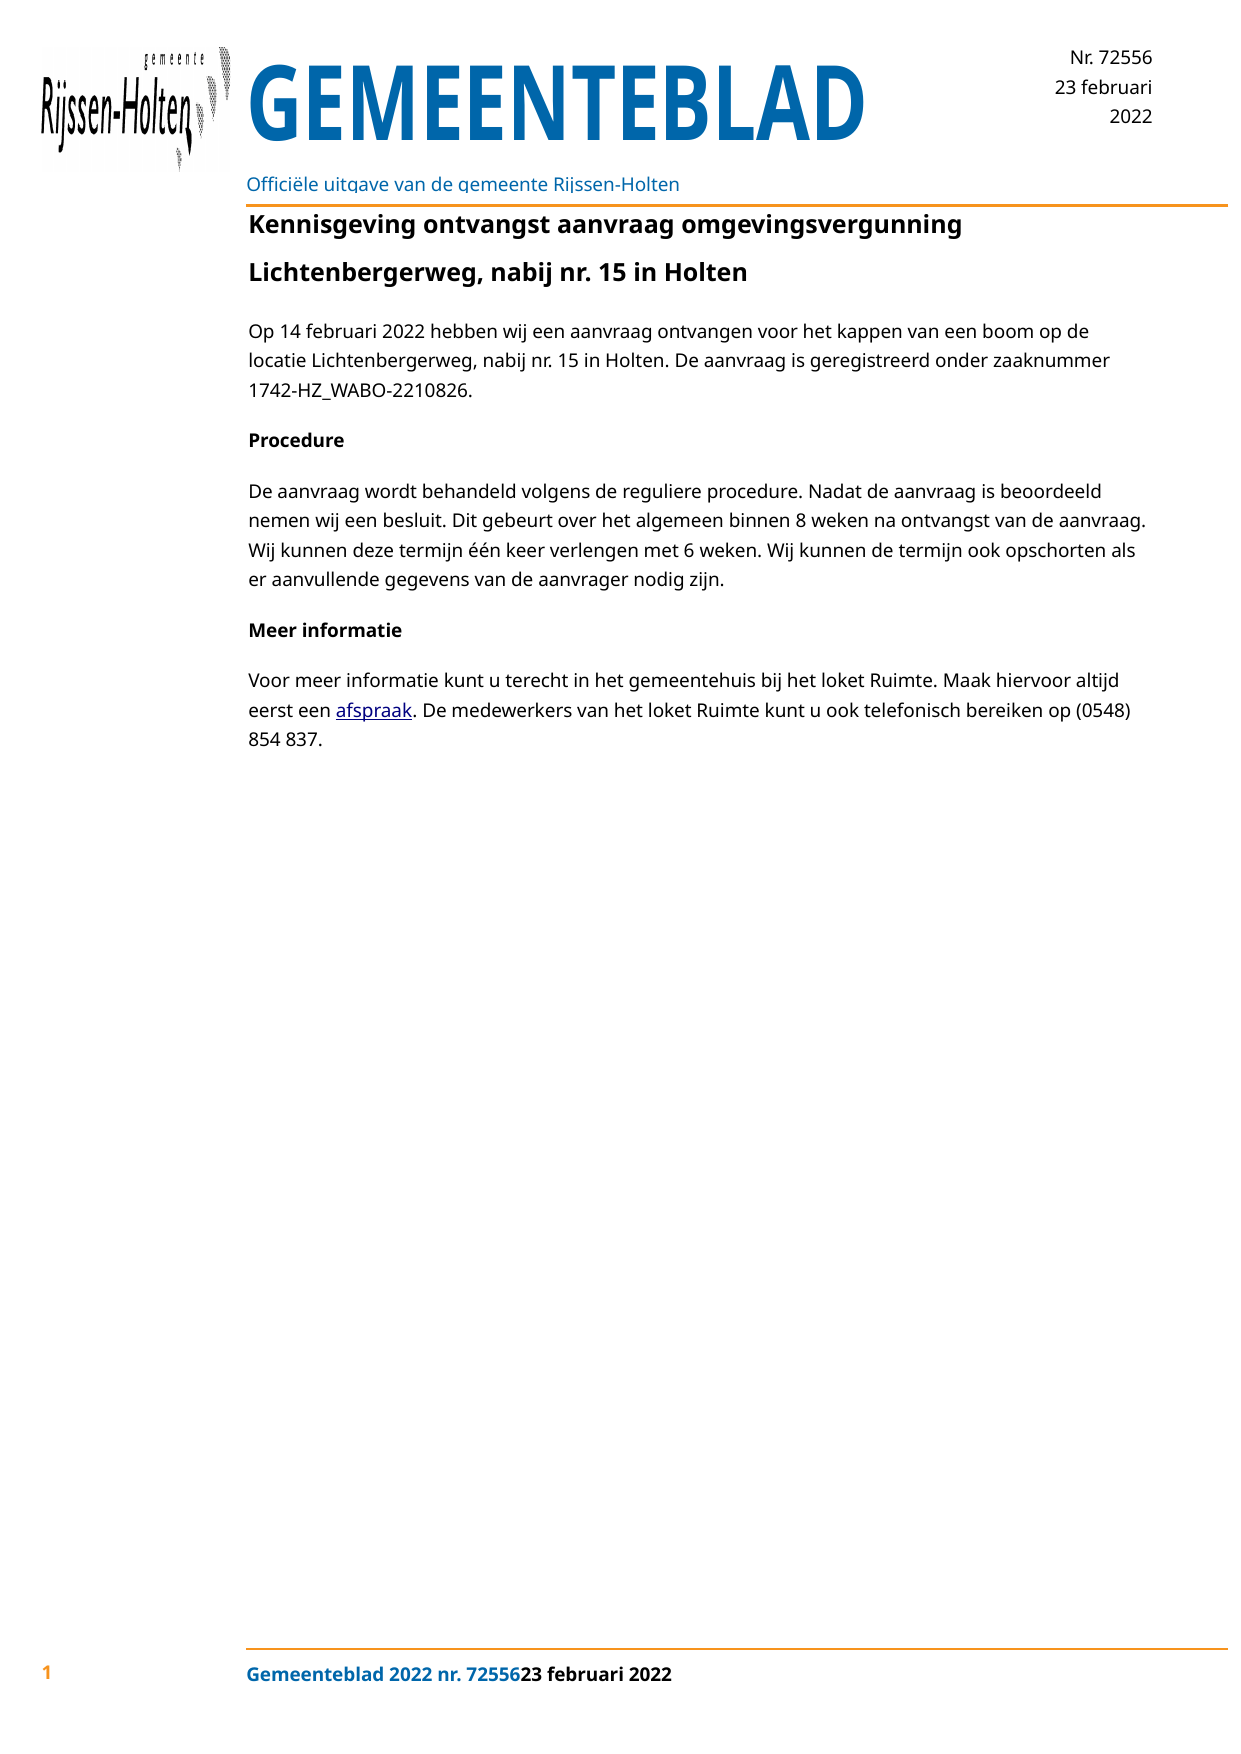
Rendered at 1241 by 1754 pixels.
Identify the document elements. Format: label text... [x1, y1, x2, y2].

text Op 14 februari 2022 hebben wij een aanvraag ontvangen voor het kappen van een boom op de locatie Lichtenbergerweg, nabij nr. 15 in Holten. De aanvraag is geregistreerd onder zaaknummer 1742-HZ_WABO-2210826. [248, 318, 1152, 403]
text Kennisgeving ontvangst aanvraag omgevingsvergunning Lichtenbergerweg, nabij nr. 15 in Holten [248, 207, 1152, 288]
text Voor meer informatie kunt u terecht in het gemeentehuis bij het loket Ruimte. Maak hiervoor altijd eerst een afspraak. De medewerkers van het loket Ruimte kunt u ook telefonisch bereiken op (0548) 854 837. [248, 667, 1152, 752]
text De aanvraag wordt behandeld volgens de reguliere procedure. Nadat de aanvraag is beoordeeld nemen wij een besluit. Dit gebeurt over het algemeen binnen 8 weken na ontvangst van de aanvraag. Wij kunnen deze termijn één keer verlengen met 6 weken. Wij kunnen de termijn ook opschorten als er aanvullende gegevens van de aanvrager nodig zijn. [248, 478, 1152, 592]
text Procedure [248, 427, 1152, 453]
picture [41, 47, 231, 172]
text Meer informatie [248, 617, 1152, 643]
